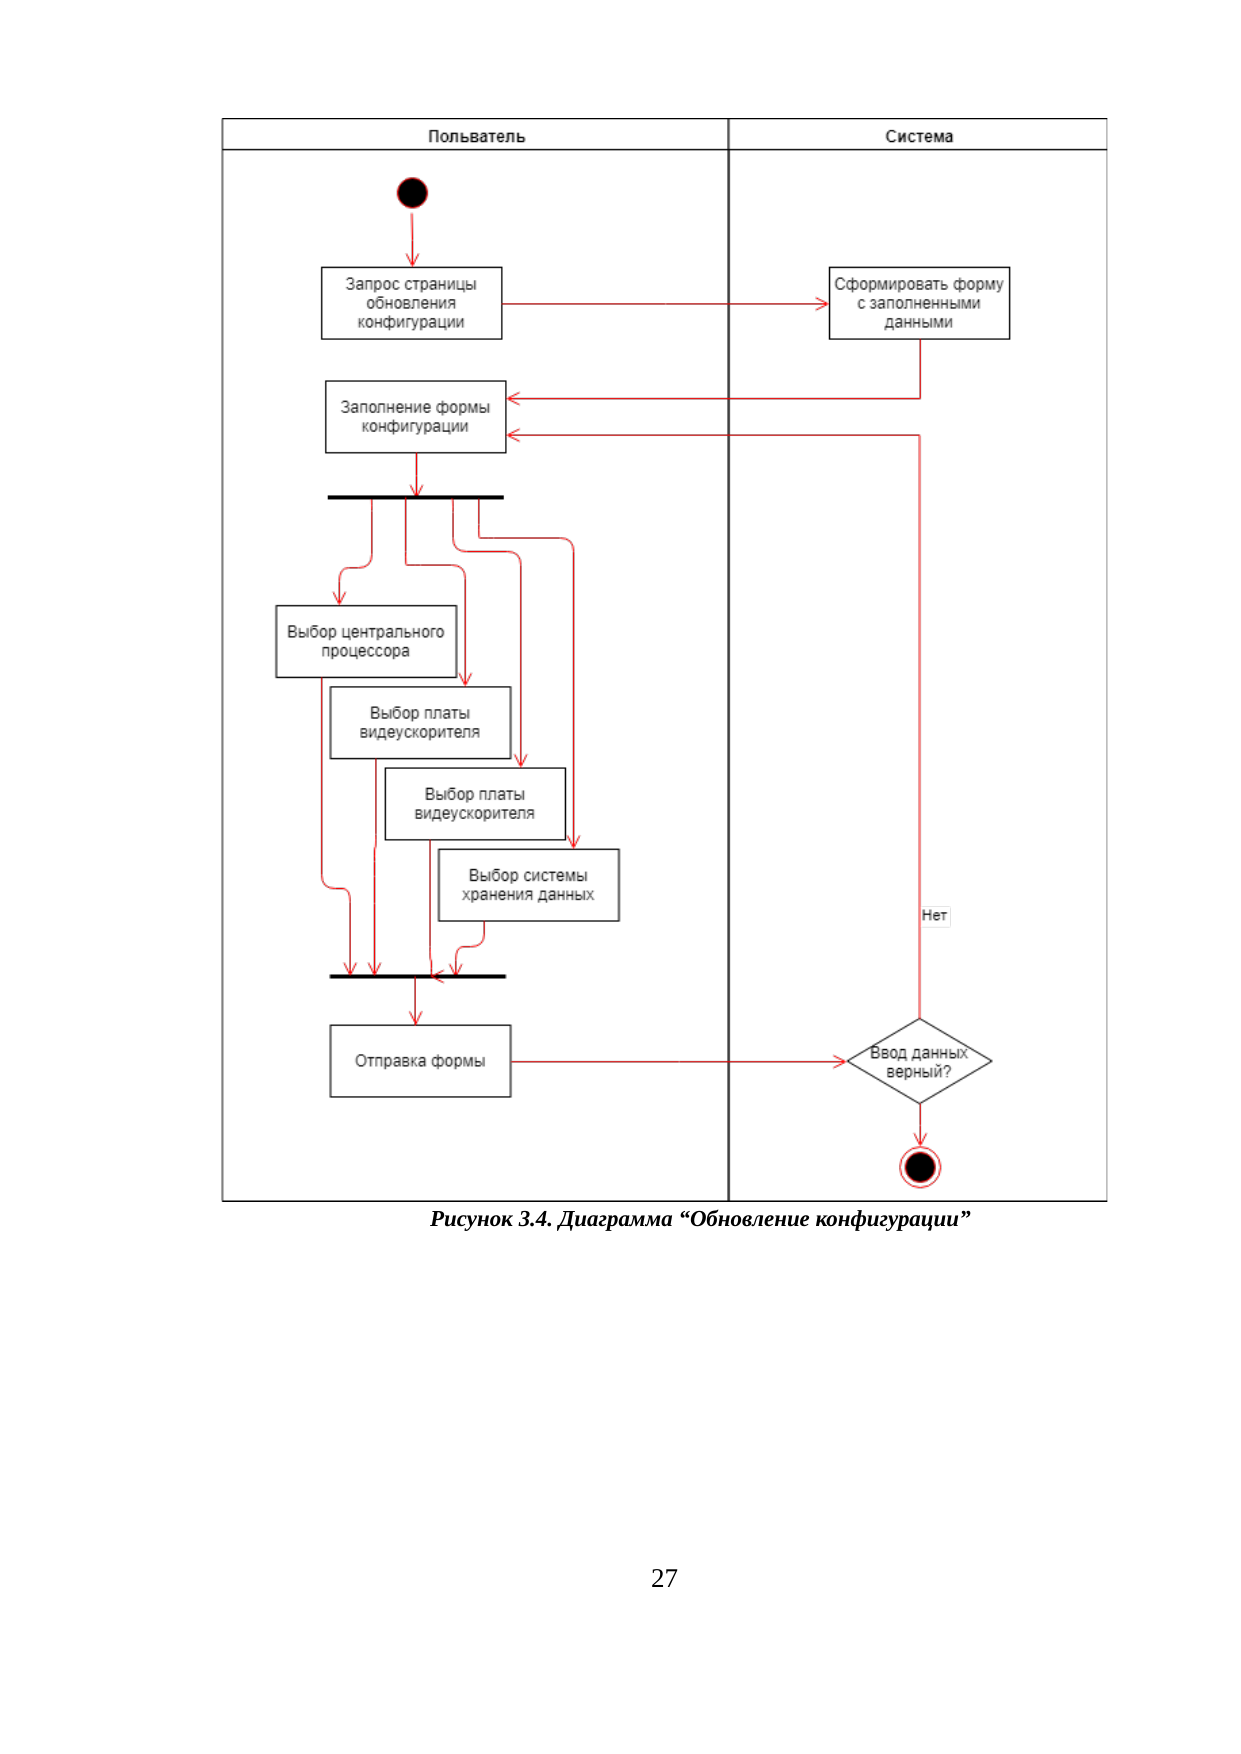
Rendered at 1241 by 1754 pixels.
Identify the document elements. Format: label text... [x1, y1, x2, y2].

text Рисунок 3.4. Диаграмма “Обновление конфигурации” [148, 1202, 1181, 1232]
picture [221, 118, 1108, 1202]
